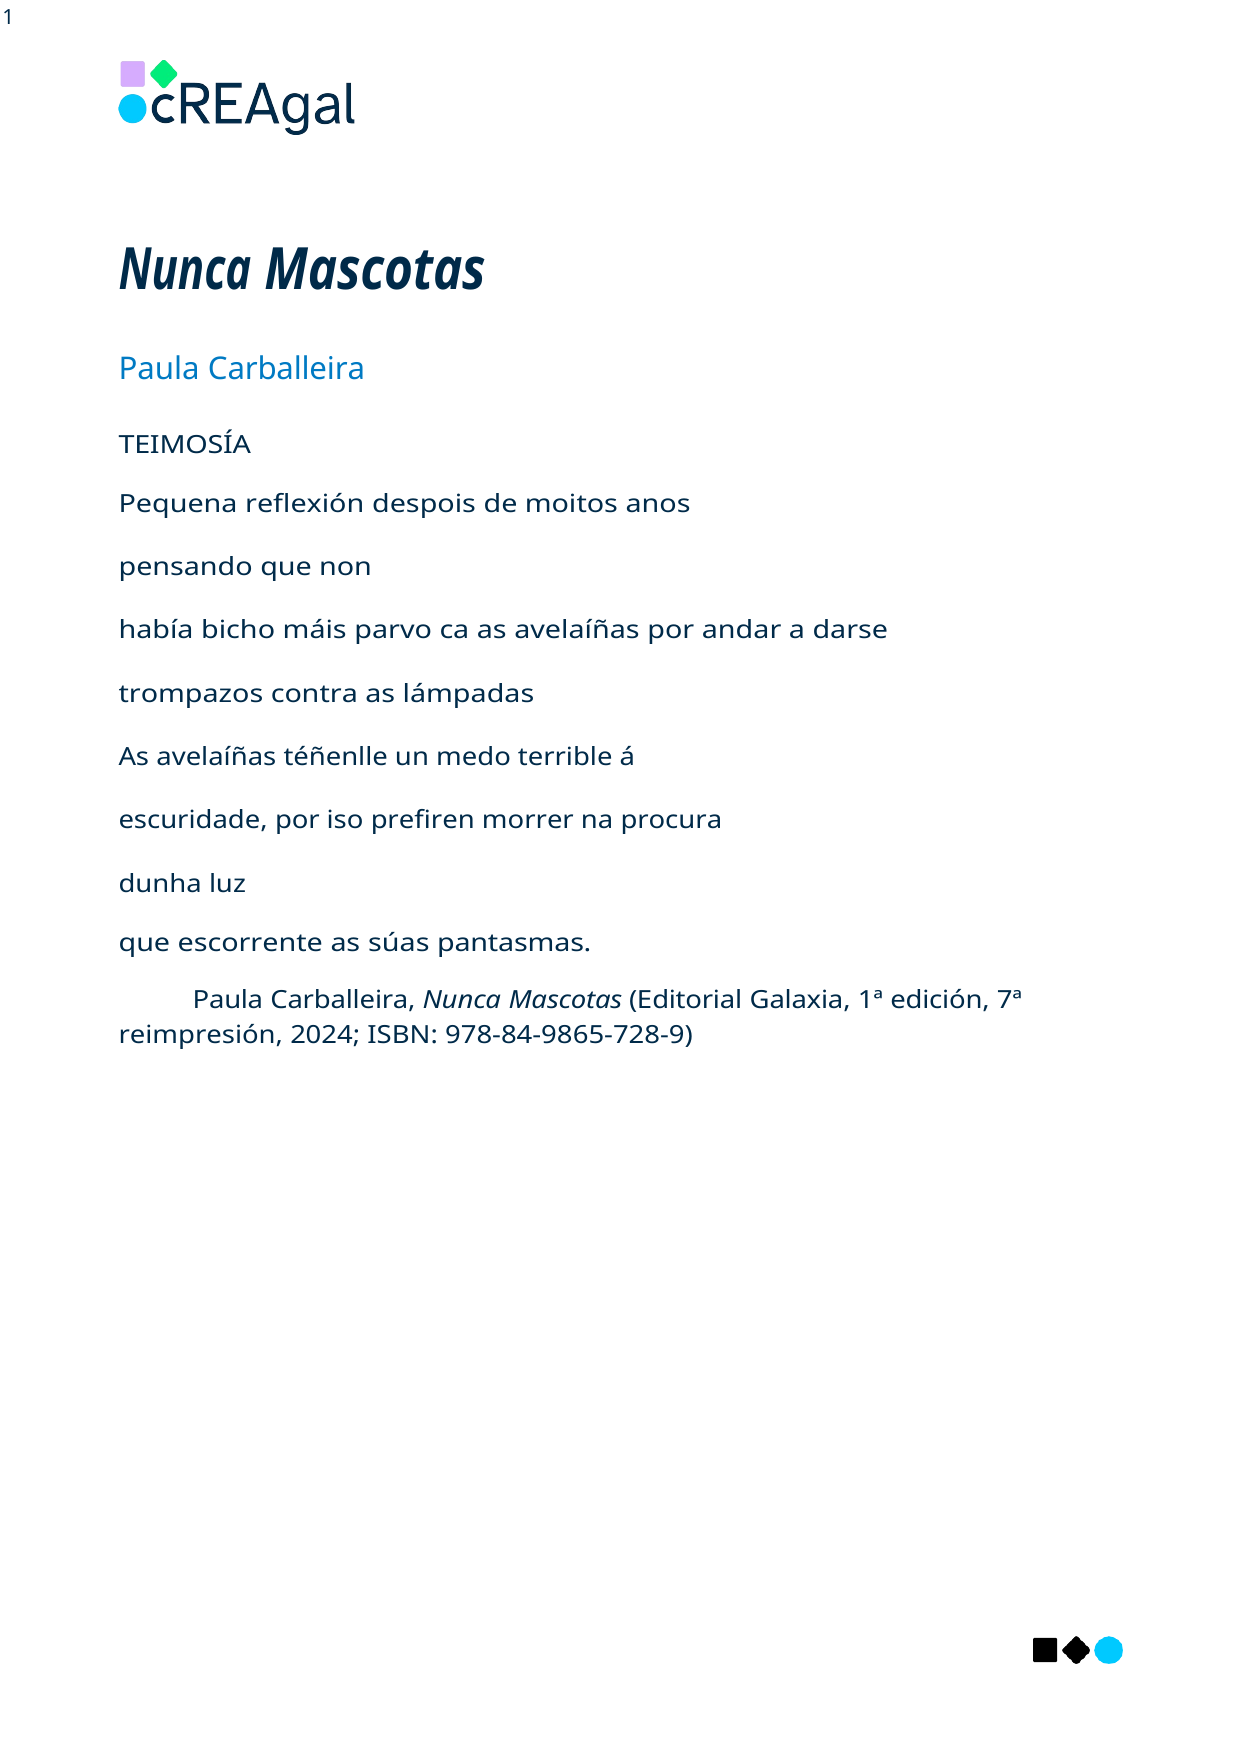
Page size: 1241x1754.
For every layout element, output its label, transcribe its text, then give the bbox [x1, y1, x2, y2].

picture [1062, 1636, 1090, 1664]
text había bicho máis parvo ca as avelaíñas por andar a darse trompazos contra as lámpadas [118, 612, 968, 709]
picture [1094, 1655, 1102, 1664]
text As avelaíñas téñenlle un medo terrible á escuridade, por iso prefiren morrer na procura dunha luz [118, 739, 776, 899]
text Paula Carballeira [118, 346, 1063, 388]
text que escorrente as súas pantasmas. [118, 929, 1063, 958]
picture [118, 60, 355, 135]
text Pequena reflexión despois de moitos anos pensando que non [118, 486, 776, 583]
text Paula Carballeira, Nunca Mascotas (Editorial Galaxia, 1ª edición, 7ª reimpresión, 2024; ISBN: 978-84-9865-728-9) [118, 982, 1063, 1050]
picture [1114, 1636, 1123, 1643]
title Nunca Mascotas [118, 227, 1063, 306]
text TEIMOSÍA [118, 426, 1063, 460]
picture [1094, 1636, 1104, 1646]
picture [1116, 1657, 1123, 1664]
